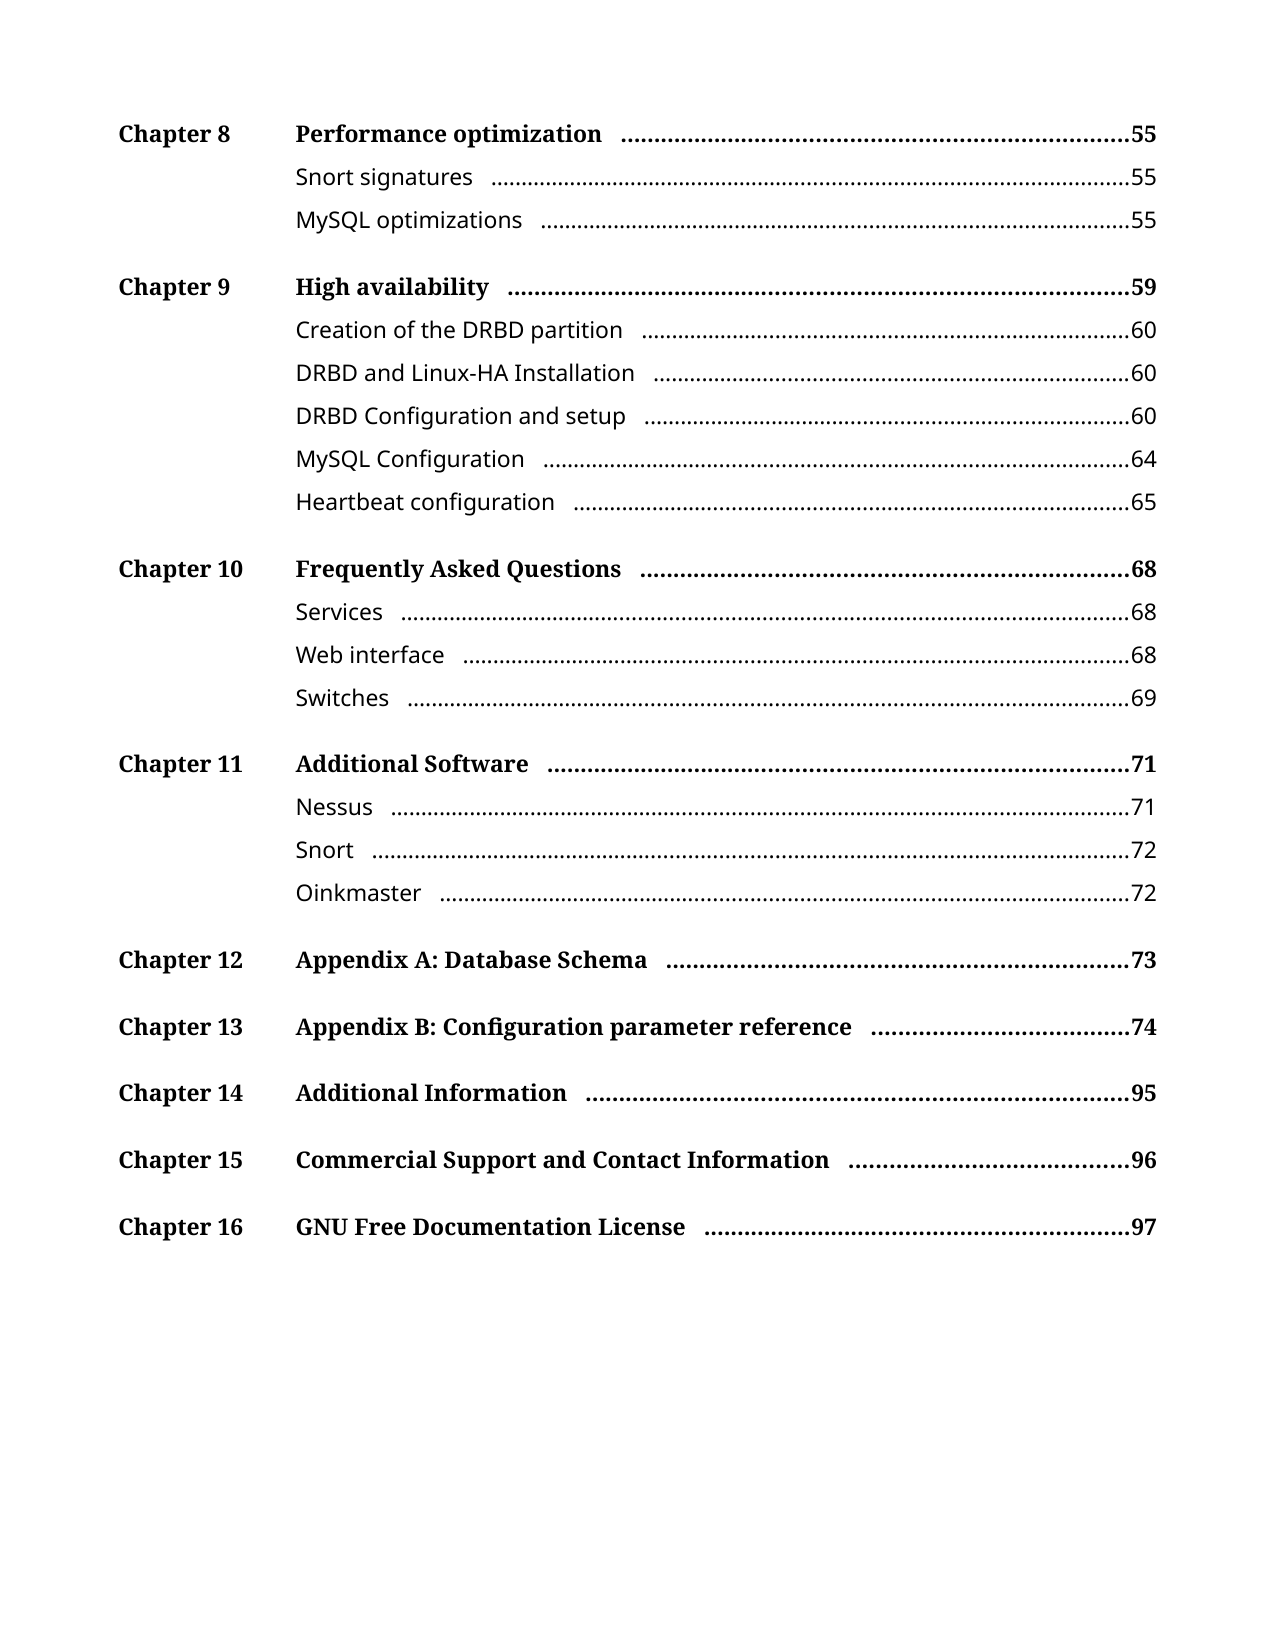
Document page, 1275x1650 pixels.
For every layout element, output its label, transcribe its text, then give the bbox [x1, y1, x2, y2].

text DRBD Configuration and setup 60 [295, 400, 1157, 431]
text MySQL Configuration 64 [295, 443, 1157, 474]
text Services 68 [295, 596, 1157, 627]
text DRBD and Linux-HA Installation 60 [295, 357, 1157, 388]
text Web interface 68 [295, 639, 1157, 670]
text Snort 72 [295, 834, 1157, 866]
text Chapter 15 Commercial Support and Contact Information 96 [118, 1144, 1157, 1175]
text Creation of the DRBD partition 60 [295, 314, 1157, 345]
text Chapter 9 High availability 59 [118, 271, 1157, 302]
text Switches 69 [295, 682, 1157, 713]
text Chapter 13 Appendix B: Configuration parameter reference 74 [118, 1011, 1157, 1042]
text Oinkmaster 72 [295, 877, 1157, 909]
text Chapter 11 Additional Software 71 [118, 748, 1157, 779]
text Chapter 16 GNU Free Documentation License 97 [118, 1211, 1157, 1242]
text Heartbeat configuration 65 [295, 486, 1157, 517]
text Snort signatures 55 [295, 161, 1157, 192]
text Chapter 12 Appendix A: Database Schema 73 [118, 944, 1157, 975]
text Chapter 8 Performance optimization 55 [118, 118, 1157, 149]
text Nessus 71 [295, 791, 1157, 823]
text Chapter 10 Frequently Asked Questions 68 [118, 553, 1157, 584]
text Chapter 14 Additional Information 95 [118, 1077, 1157, 1109]
text MySQL optimizations 55 [295, 204, 1157, 235]
